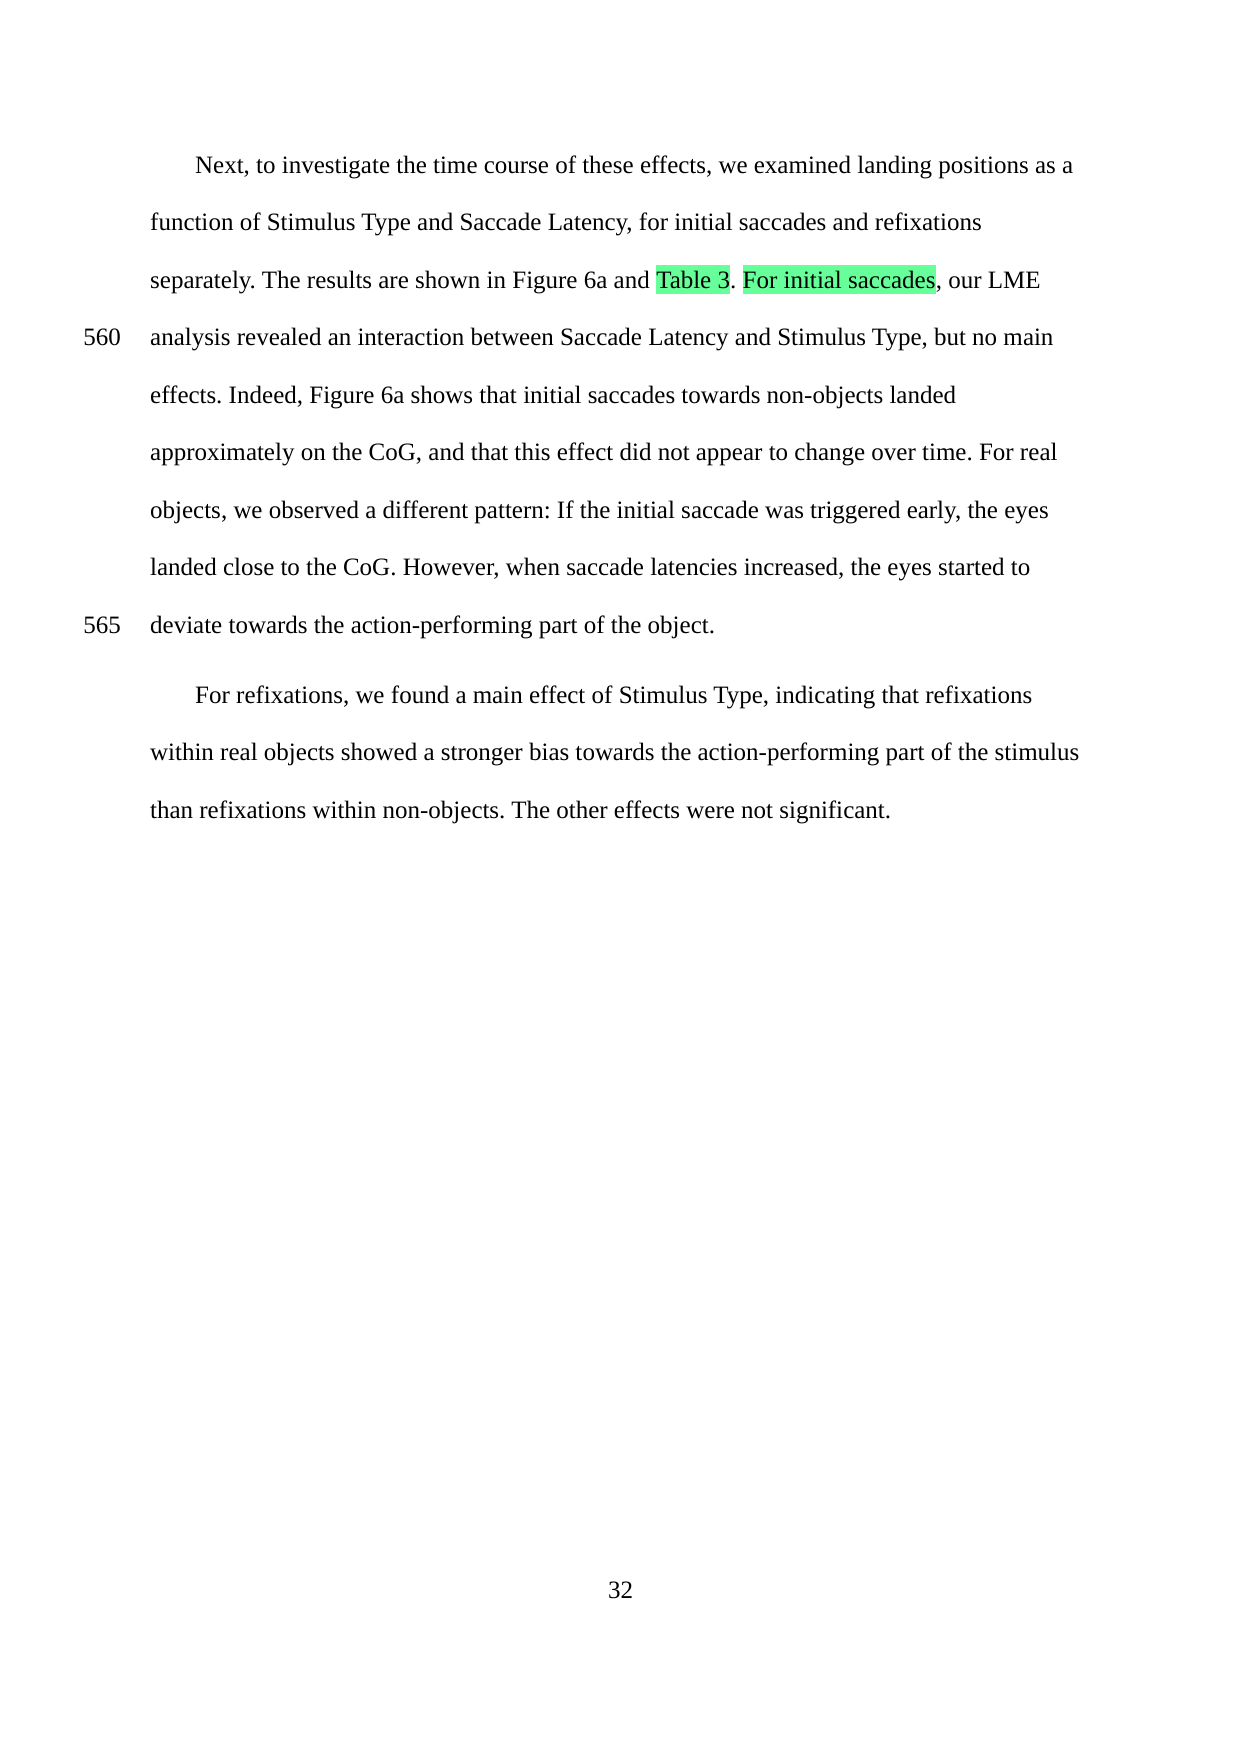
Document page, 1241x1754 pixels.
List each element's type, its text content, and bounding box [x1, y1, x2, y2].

text For refixations, we found a main effect of Stimulus Type, indicating that refixations within real objects showed a stronger bias towards the action-performing part of the stimulus than refixations within non-objects. The other effects were not significant. [150, 680, 1091, 824]
text Next, to investigate the time course of these effects, we examined landing positions as a function of Stimulus Type and Saccade Latency, for initial saccades and refixations separately. The results are shown in Figure 6a and Table 3. For initial saccades, our LME analysis revealed an interaction between Saccade Latency and Stimulus Type, but no main effects. Indeed, Figure 6a shows that initial saccades towards non-objects landed approximately on the CoG, and that this effect did not appear to change over time. For real objects, we observed a different pattern: If the initial saccade was triggered early, the eyes landed close to the CoG. However, when saccade latencies increased, the eyes started to deviate towards the action-performing part of the object. [150, 150, 1091, 639]
